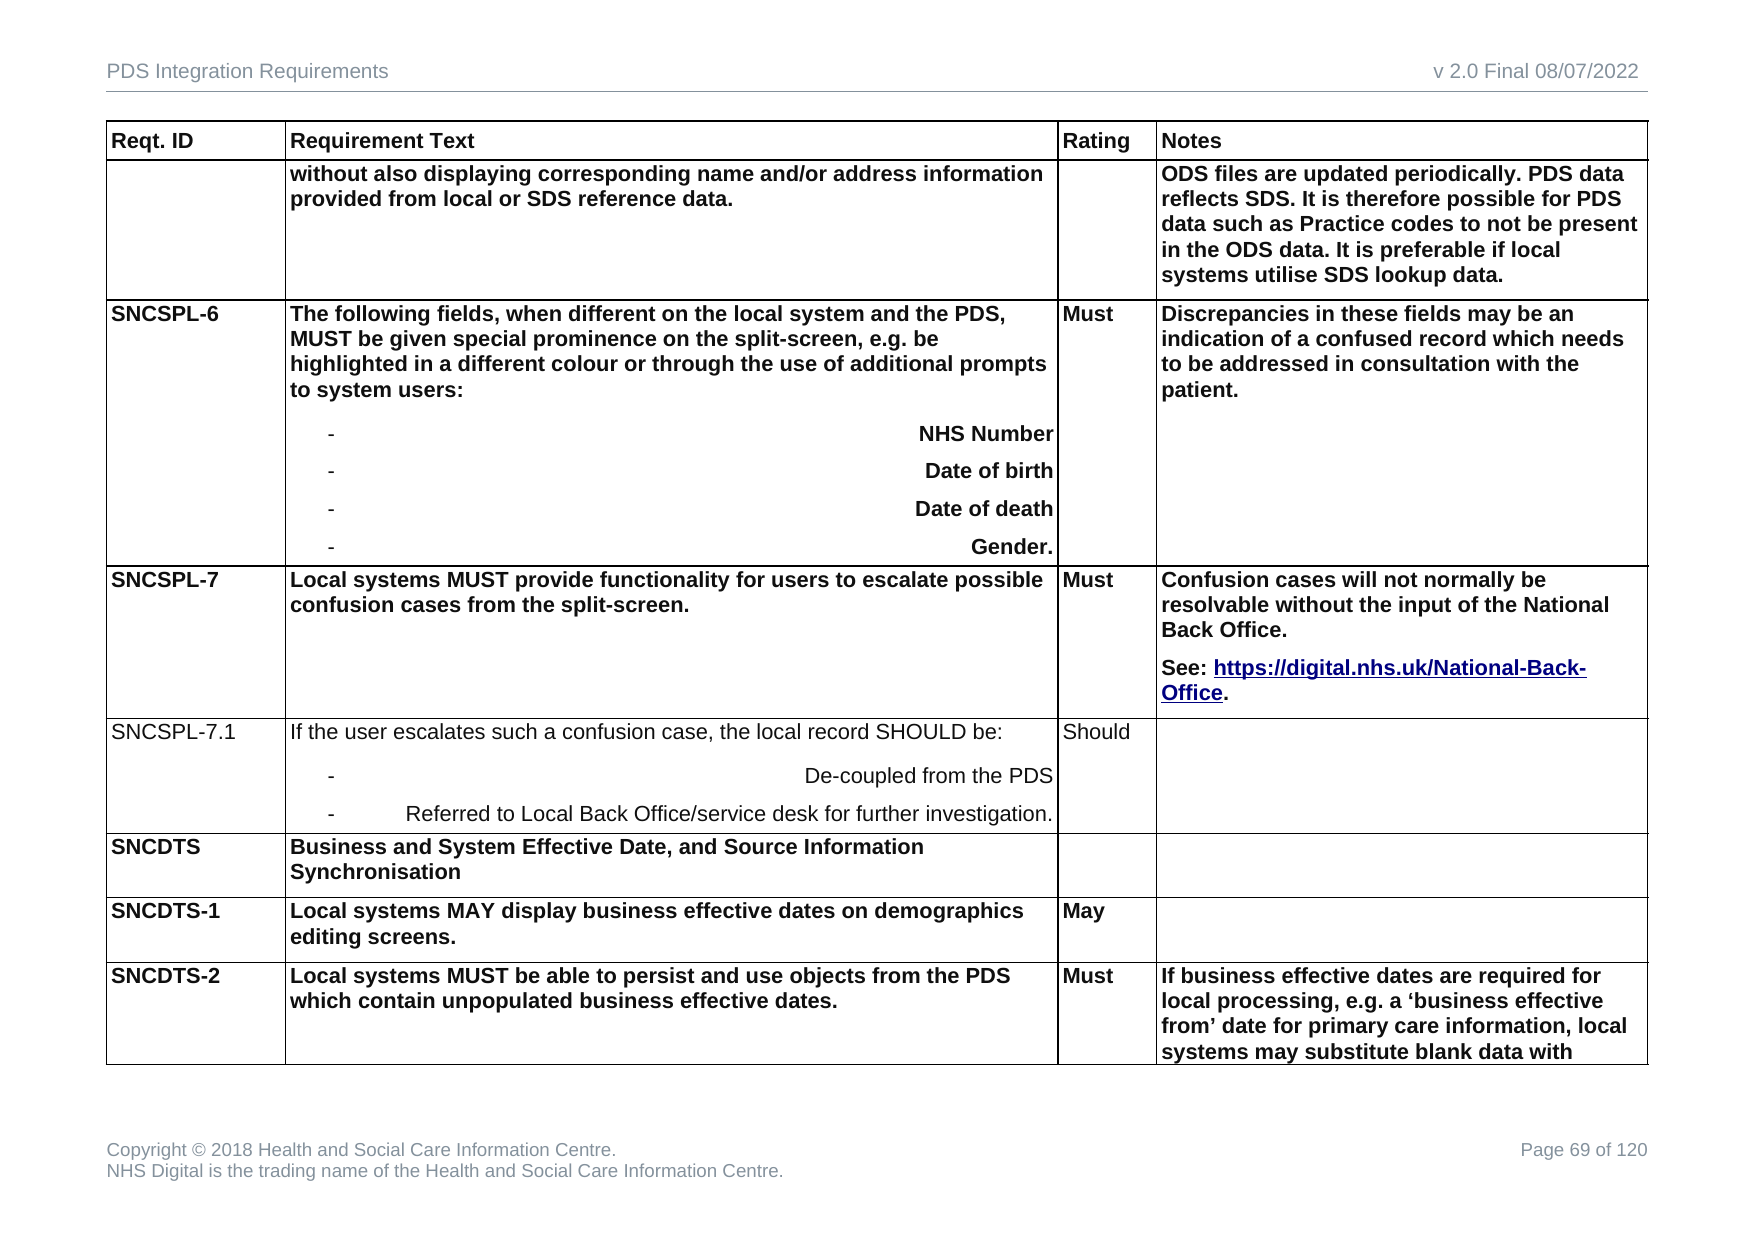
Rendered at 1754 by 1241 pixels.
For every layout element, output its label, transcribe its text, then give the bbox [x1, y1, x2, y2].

table_header Requirement Text [286, 122, 1057, 159]
table_cell If the user escalates such a confusion case, the local record SHOULD be: De-coupled from the PDS Referred to Local Back Office/service desk for further investigation. [286, 719, 1057, 832]
table_cell ODS files are updated periodically. PDS data reflects SDS. It is therefore possible for PDS data such as Practice codes to not be present in the ODS data. It is preferable if local systems utilise SDS lookup data. [1157, 161, 1647, 299]
table_cell SNCSPL-7.1 [107, 719, 285, 832]
table_cell If business effective dates are required for local processing, e.g. a ‘business effective from’ date for primary care information, local systems may substitute blank data with [1157, 963, 1647, 1064]
table_cell Confusion cases will not normally be resolvable without the input of the National Back Office. See: https://digital.nhs.uk/National-Back-Office. [1157, 567, 1647, 718]
table_cell SNCDTS [107, 834, 285, 897]
table_cell Local systems MAY display business effective dates on demographics editing screens. [286, 898, 1057, 961]
table_cell SNCDTS-2 [107, 963, 285, 1064]
table_cell [1157, 719, 1647, 832]
table_cell SNCDTS-1 [107, 898, 285, 961]
table_cell Should [1059, 719, 1156, 832]
table_header Notes [1157, 122, 1647, 159]
table_cell [1059, 161, 1156, 299]
table_cell Must [1059, 963, 1156, 1064]
table_cell SNCSPL-6 [107, 301, 285, 565]
table_cell Business and System Effective Date, and Source Information Synchronisation [286, 834, 1057, 897]
table_cell SNCSPL-7 [107, 567, 285, 718]
table_cell The following fields, when different on the local system and the PDS, MUST be given special prominence on the split-screen, e.g. be highlighted in a different colour or through the use of additional prompts to system users: NHS Number Date of birth Date of death Gender. [286, 301, 1057, 565]
table_cell Must [1059, 567, 1156, 718]
table_cell [1157, 834, 1647, 897]
table_cell Local systems MUST be able to persist and use objects from the PDS which contain unpopulated business effective dates. [286, 963, 1057, 1064]
table_cell May [1059, 898, 1156, 961]
table_cell without also displaying corresponding name and/or address information provided from local or SDS reference data. [286, 161, 1057, 299]
table_cell [1157, 898, 1647, 961]
table_cell Discrepancies in these fields may be an indication of a confused record which needs to be addressed in consultation with the patient. [1157, 301, 1647, 565]
table_header Rating [1059, 122, 1156, 159]
table_cell Local systems MUST provide functionality for users to escalate possible confusion cases from the split-screen. [286, 567, 1057, 718]
table_cell Must [1059, 301, 1156, 565]
table_cell [107, 161, 285, 299]
table_header Reqt. ID [107, 122, 285, 159]
table_cell [1059, 834, 1156, 897]
